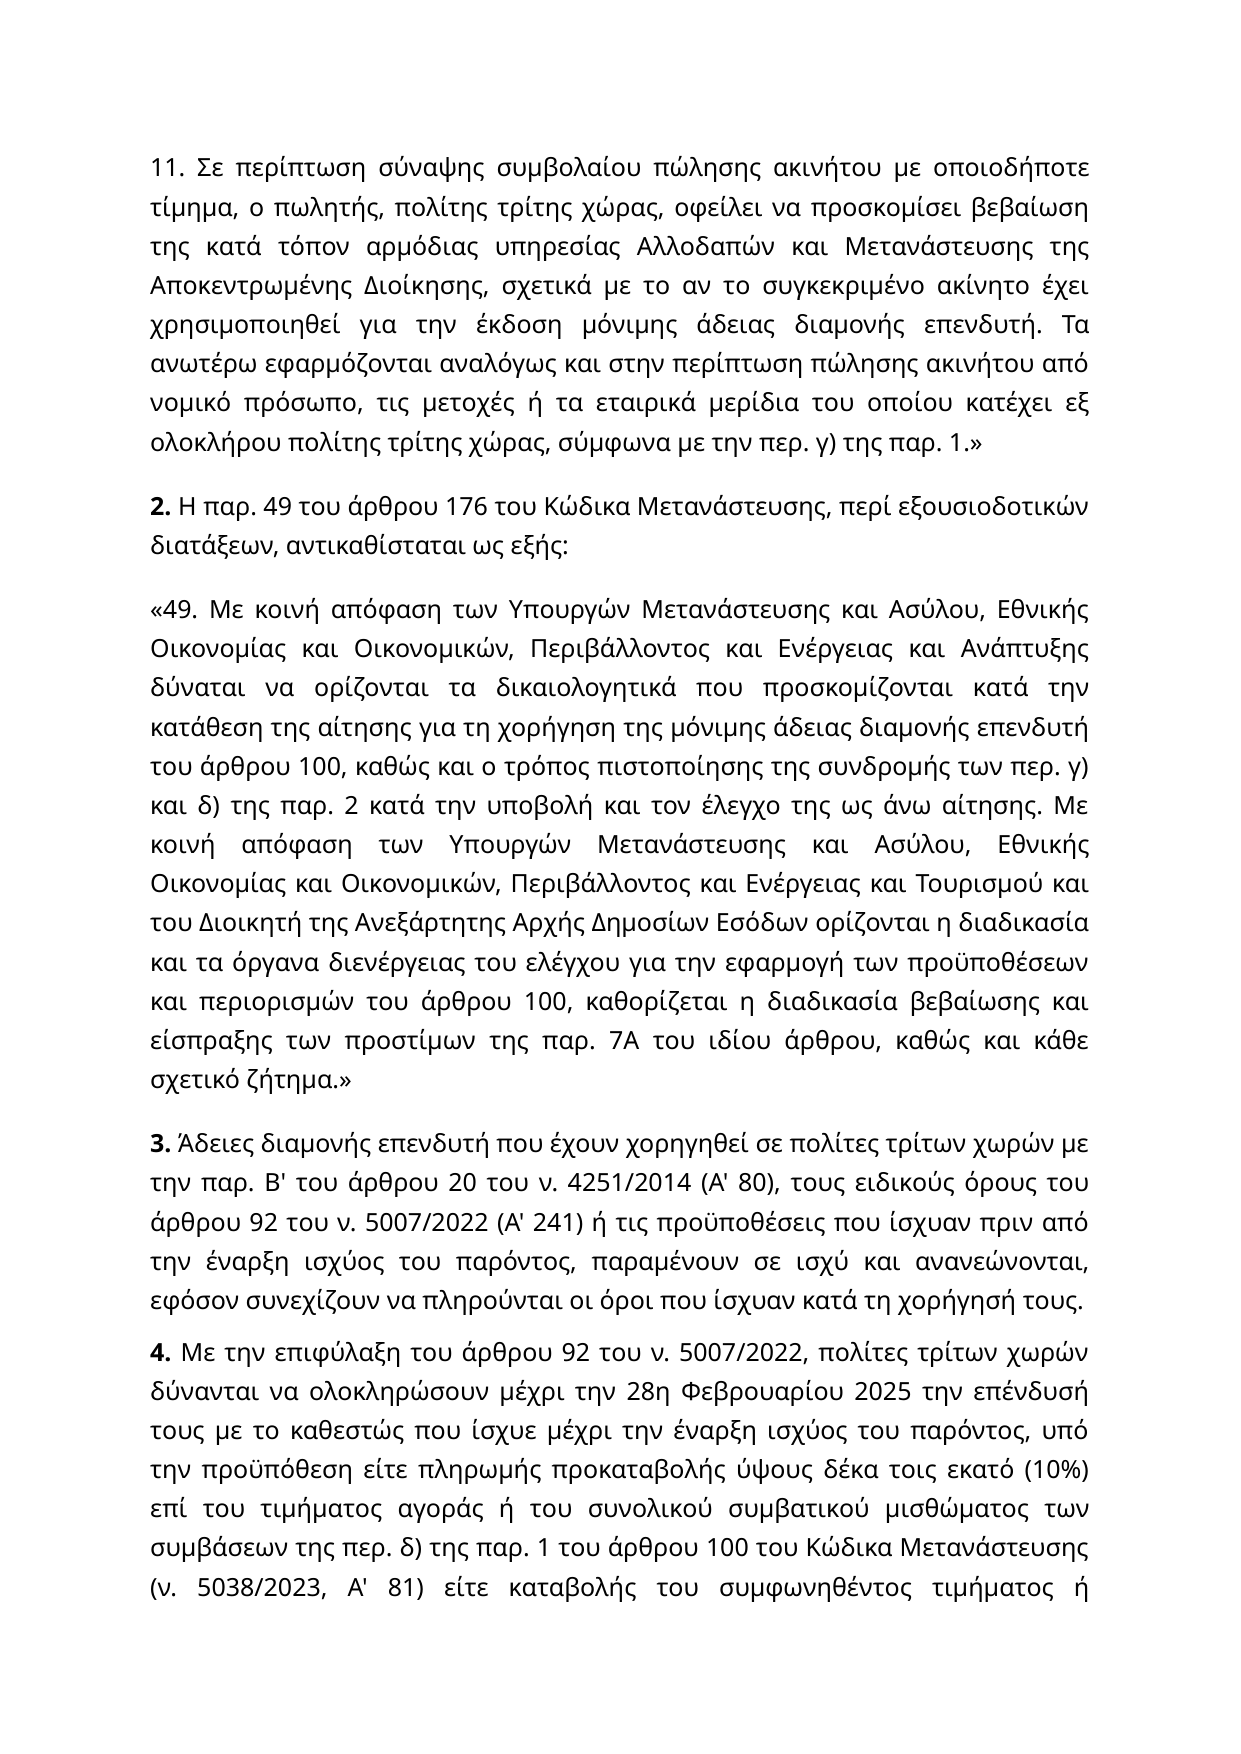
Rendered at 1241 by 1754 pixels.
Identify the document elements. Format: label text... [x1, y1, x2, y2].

text 4. Με την επιφύλαξη του άρθρου 92 του ν. 5007/2022, πολίτες τρίτων χωρών δύνανται να ολοκληρώσουν μέχρι την 28η Φεβρουαρίου 2025 την επένδυσή τους με το καθεστώς που ίσχυε μέχρι την έναρξη ισχύος του παρόντος, υπό την προϋπόθεση είτε πληρωμής προκαταβολής ύψους δέκα τοις εκατό (10%) επί του τιμήματος αγοράς ή του συνολικού συμβατικού μισθώματος των συμβάσεων της περ. δ) της παρ. 1 του άρθρου 100 του Κώδικα Μετανάστευσης (ν. 5038/2023, Α' 81) είτε καταβολής του συμφωνηθέντος τιμήματος ή [150, 1334, 1090, 1603]
text 2. Η παρ. 49 του άρθρου 176 του Κώδικα Μετανάστευσης, περί εξουσιοδοτικών διατάξεων, αντικαθίσταται ως εξής: [150, 488, 1090, 562]
text 11. Σε περίπτωση σύναψης συμβολαίου πώλησης ακινήτου με οποιοδήποτε τίμημα, ο πωλητής, πολίτης τρίτης χώρας, οφείλει να προσκομίσει βεβαίωση της κατά τόπον αρμόδιας υπηρεσίας Αλλοδαπών και Μετανάστευσης της Αποκεντρωμένης Διοίκησης, σχετικά με το αν το συγκεκριμένο ακίνητο έχει χρησιμοποιηθεί για την έκδοση μόνιμης άδειας διαμονής επενδυτή. Τα ανωτέρω εφαρμόζονται αναλόγως και στην περίπτωση πώλησης ακινήτου από νομικό πρόσωπο, τις μετοχές ή τα εταιρικά μερίδια του οποίου κατέχει εξ ολοκλήρου πολίτης τρίτης χώρας, σύμφωνα με την περ. γ) της παρ. 1.» [150, 150, 1090, 458]
text 3. Άδειες διαμονής επενδυτή που έχουν χορηγηθεί σε πολίτες τρίτων χωρών με την παρ. Β' του άρθρου 20 του ν. 4251/2014 (Α' 80), τους ειδικούς όρους του άρθρου 92 του ν. 5007/2022 (Α' 241) ή τις προϋποθέσεις που ίσχυαν πριν από την έναρξη ισχύος του παρόντος, παραμένουν σε ισχύ και ανανεώνονται, εφόσον συνεχίζουν να πληρούνται οι όροι που ίσχυαν κατά τη χορήγησή τους. [150, 1126, 1090, 1317]
text «49. Με κοινή απόφαση των Υπουργών Μετανάστευσης και Ασύλου, Εθνικής Οικονομίας και Οικονομικών, Περιβάλλοντος και Ενέργειας και Ανάπτυξης δύναται να ορίζονται τα δικαιολογητικά που προσκομίζονται κατά την κατάθεση της αίτησης για τη χορήγηση της μόνιμης άδειας διαμονής επενδυτή του άρθρου 100, καθώς και ο τρόπος πιστοποίησης της συνδρομής των περ. γ) και δ) της παρ. 2 κατά την υποβολή και τον έλεγχο της ως άνω αίτησης. Με κοινή απόφαση των Υπουργών Μετανάστευσης και Ασύλου, Εθνικής Οικονομίας και Οικονομικών, Περιβάλλοντος και Ενέργειας και Τουρισμού και του Διοικητή της Ανεξάρτητης Αρχής Δημοσίων Εσόδων ορίζονται η διαδικασία και τα όργανα διενέργειας του ελέγχου για την εφαρμογή των προϋποθέσεων και περιορισμών του άρθρου 100, καθορίζεται η διαδικασία βεβαίωσης και είσπραξης των προστίμων της παρ. 7Α του ιδίου άρθρου, καθώς και κάθε σχετικό ζήτημα.» [150, 592, 1090, 1096]
